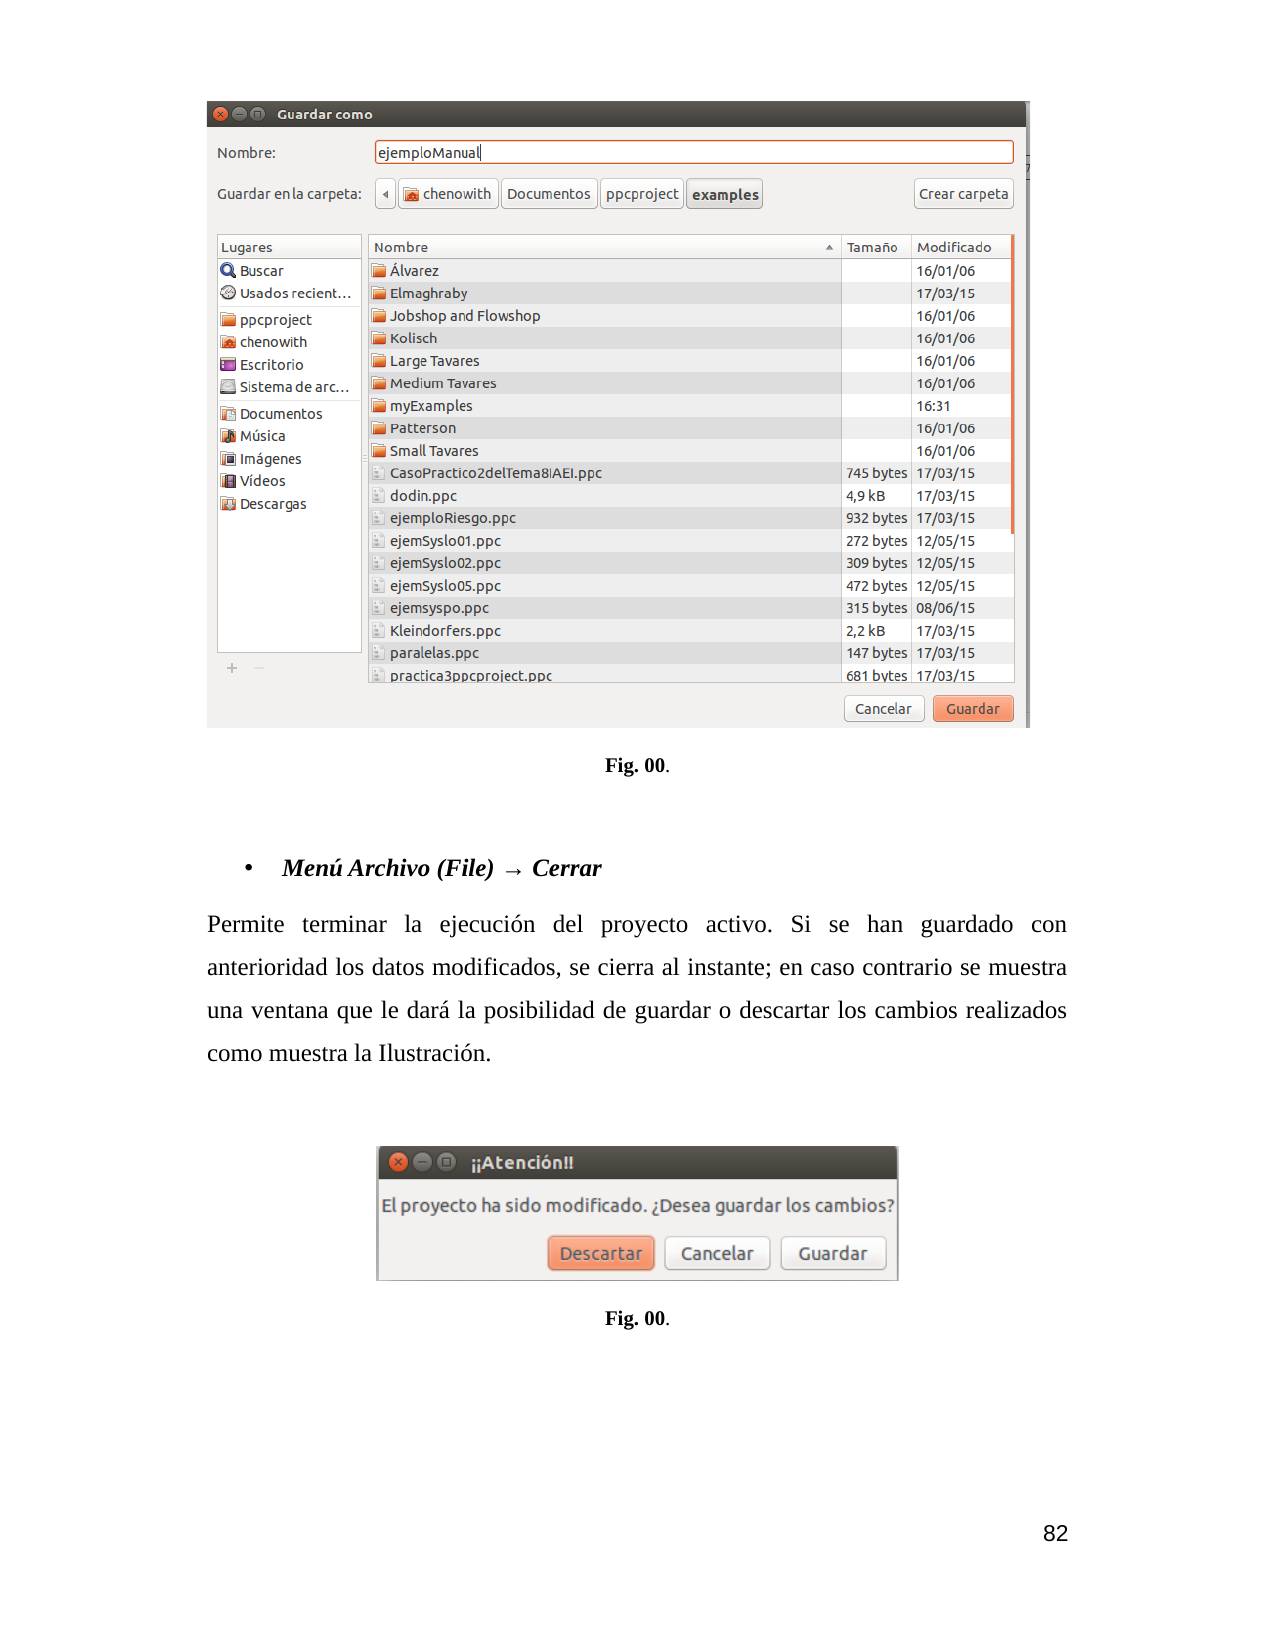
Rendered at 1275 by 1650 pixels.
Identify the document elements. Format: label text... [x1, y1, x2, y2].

text Permite terminar la ejecución del proyecto activo. Si se han guardado con anterioridad los datos modificados, se cierra al instante; en caso contrario se muestra una ventana que le dará la posibilidad de guardar o descartar los cambios realizados como muestra la Ilustración. [207, 909, 1068, 1067]
text Fig. 00. [207, 1306, 1068, 1330]
list Menú Archivo (File) → Cerrar [244, 853, 1068, 882]
text Fig. 00. [207, 753, 1068, 777]
